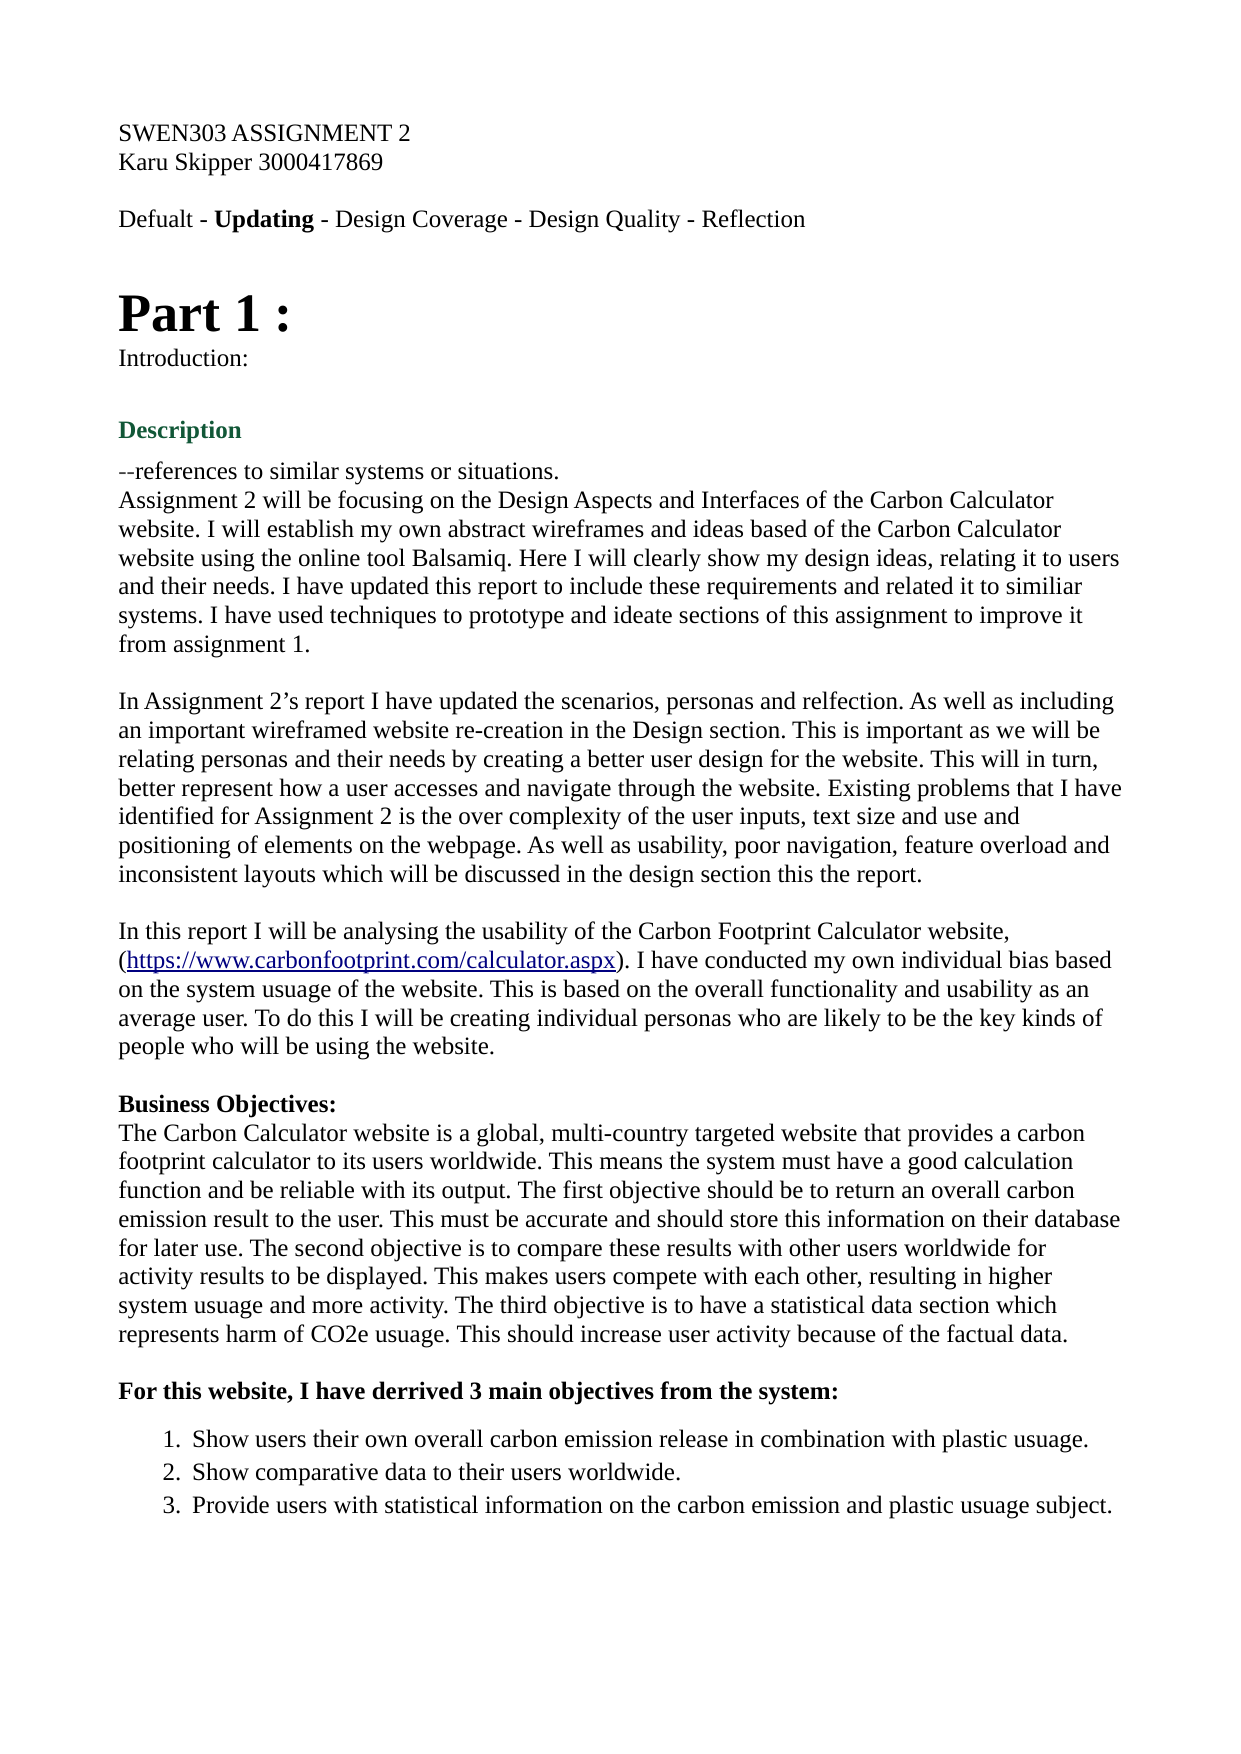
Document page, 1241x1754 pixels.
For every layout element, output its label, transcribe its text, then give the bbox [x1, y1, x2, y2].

list Show comparative data to their users worldwide. [162, 1457, 1122, 1486]
list Provide users with statistical information on the carbon emission and plastic usuage subject. [162, 1490, 1122, 1519]
text Part 1 : [118, 281, 1122, 343]
subtitle Description [118, 415, 1122, 444]
text SWEN303 ASSIGNMENT 2 [118, 118, 1122, 147]
text Introduction: [118, 343, 1122, 372]
text Defualt - Updating - Design Coverage - Design Quality - Reflection [118, 204, 1122, 233]
text Assignment 2 will be focusing on the Design Aspects and Interfaces of the Carbon Calculator website. I will establish my own abstract wireframes and ideas based of the Carbon Calculator website using the online tool Balsamiq. Here I will clearly show my design ideas, relating it to users and their needs. I have updated this report to include these requirements and related it to similiar systems. I have used techniques to prototype and ideate sections of this assignment to improve it from assignment 1. [118, 485, 1122, 658]
text --references to similar systems or situations. [118, 456, 1122, 485]
text In Assignment 2’s report I have updated the scenarios, personas and relfection. As well as including an important wireframed website re-creation in the Design section. This is important as we will be relating personas and their needs by creating a better user design for the website. This will in turn, better represent how a user accesses and navigate through the website. Existing problems that I have identified for Assignment 2 is the over complexity of the user inputs, text size and use and positioning of elements on the webpage. As well as usability, poor navigation, feature overload and inconsistent layouts which will be discussed in the design section this the report. [118, 686, 1122, 888]
list Show users their own overall carbon emission release in combination with plastic usuage. [162, 1424, 1122, 1453]
text For this website, I have derrived 3 main objectives from the system: [118, 1376, 1122, 1405]
text Karu Skipper 3000417869 [118, 147, 1122, 176]
text In this report I will be analysing the usability of the Carbon Footprint Calculator website, (https://www.carbonfootprint.com/calculator.aspx). I have conducted my own individual bias based on the system usuage of the website. This is based on the overall functionality and usability as an average user. To do this I will be creating individual personas who are likely to be the key kinds of people who will be using the website. [118, 916, 1122, 1060]
text The Carbon Calculator website is a global, multi-country targeted website that provides a carbon footprint calculator to its users worldwide. This means the system must have a good calculation function and be reliable with its output. The first objective should be to return an overall carbon emission result to the user. This must be accurate and should store this information on their database for later use. The second objective is to compare these results with other users worldwide for activity results to be displayed. This makes users compete with each other, resulting in higher system usuage and more activity. The third objective is to have a statistical data section which represents harm of CO2e usuage. This should increase user activity because of the factual data. [118, 1118, 1122, 1348]
text Business Objectives: [118, 1089, 1122, 1118]
